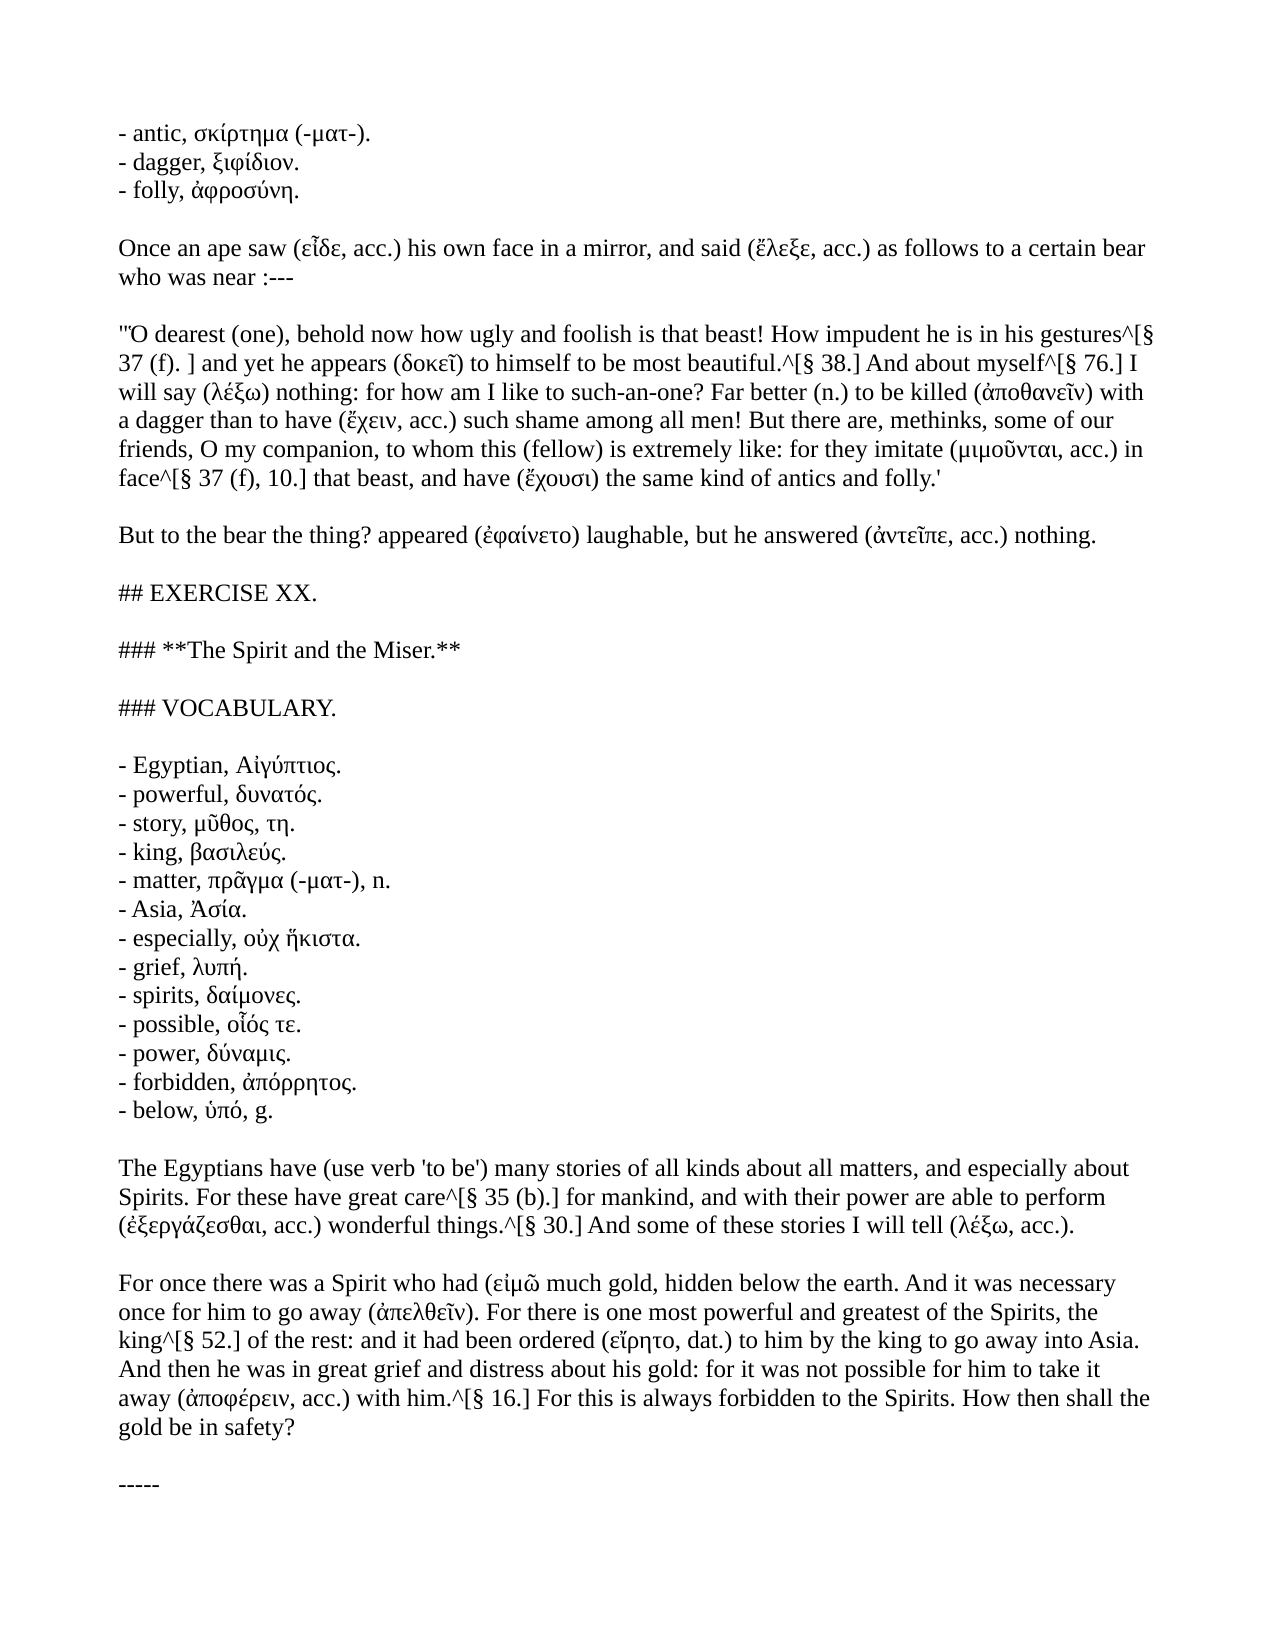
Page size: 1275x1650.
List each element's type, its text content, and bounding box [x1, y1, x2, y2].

text - king, βασιλεύς. [118, 837, 1157, 866]
text - forbidden, ἀπόρρητος. [118, 1067, 1157, 1096]
text - Egyptian, Αἰγύπτιος. [118, 751, 1157, 779]
text Once an ape saw (εἶδε, acc.) his own face in a mirror, and said (ἔλεξε, acc.) as follows to a certain bear who was near :--- [118, 233, 1157, 291]
text - Asia, Ἀσία. [118, 894, 1157, 923]
text ### VOCABULARY. [118, 693, 1157, 722]
text - folly, ἀφροσύνη. [118, 176, 1157, 204]
text ## EXERCISE XX. [118, 578, 1157, 607]
text - grief, λυπή. [118, 952, 1157, 981]
text - powerful, δυνατός. [118, 779, 1157, 808]
text For once there was a Spirit who had (εἰμῶ much gold, hidden below the earth. And it was necessary once for him to go away (ἀπελθεῖν). For there is one most powerful and greatest of the Spirits, the king^[§ 52.] of the rest: and it had been ordered (εἴρητο, dat.) to him by the king to go away into Asia. And then he was in great grief and distress about his gold: for it was not possible for him to take it away (ἀποφέρειν, acc.) with him.^[§ 16.] For this is always forbidden to the Spirits. How then shall the gold be in safety? [118, 1268, 1157, 1441]
text - power, δύναμις. [118, 1038, 1157, 1067]
text - possible, οἷός τε. [118, 1009, 1157, 1038]
text - story, μῦθος, τη. [118, 808, 1157, 837]
text ### **The Spirit and the Miser.** [118, 636, 1157, 664]
text - spirits, δαίμονες. [118, 981, 1157, 1009]
text The Egyptians have (use verb 'to be') many stories of all kinds about all matters, and especially about Spirits. For these have great care^[§ 35 (b).] for mankind, and with their power are able to perform (ἐξεργάζεσθαι, acc.) wonderful things.^[§ 30.] And some of these stories I will tell (λέξω, acc.). [118, 1153, 1157, 1239]
text - especially, οὐχ ἥκιστα. [118, 923, 1157, 952]
text "Ὁ dearest (one), behold now how ugly and foolish is that beast! How impudent he is in his gestures^[§ 37 (f). ] and yet he appears (δοκεῖ) to himself to be most beautiful.^[§ 38.] And about myself^[§ 76.] I will say (λέξω) nothing: for how am I like to such-an-one? Far better (n.) to be killed (ἀποθανεῖν) with a dagger than to have (ἔχειν, acc.) such shame among all men! But there are, methinks, some of our friends, O my companion, to whom this (fellow) is extremely like: for they imitate (μιμοῦνται, acc.) in face^[§ 37 (f), 10.] that beast, and have (ἔχουσι) the same kind of antics and folly.' [118, 319, 1157, 492]
text - antic, σκίρτημα (-ματ-). [118, 118, 1157, 147]
text - below, ὑπό, g. [118, 1096, 1157, 1124]
text - dagger, ξιφίδιον. [118, 147, 1157, 176]
text But to the bear the thing? appeared (ἐφαίνετο) laughable, but he answered (ἀντεῖπε, acc.) nothing. [118, 521, 1157, 549]
text - matter, πρᾶγμα (-ματ-), n. [118, 866, 1157, 894]
text ----- [118, 1469, 1157, 1498]
